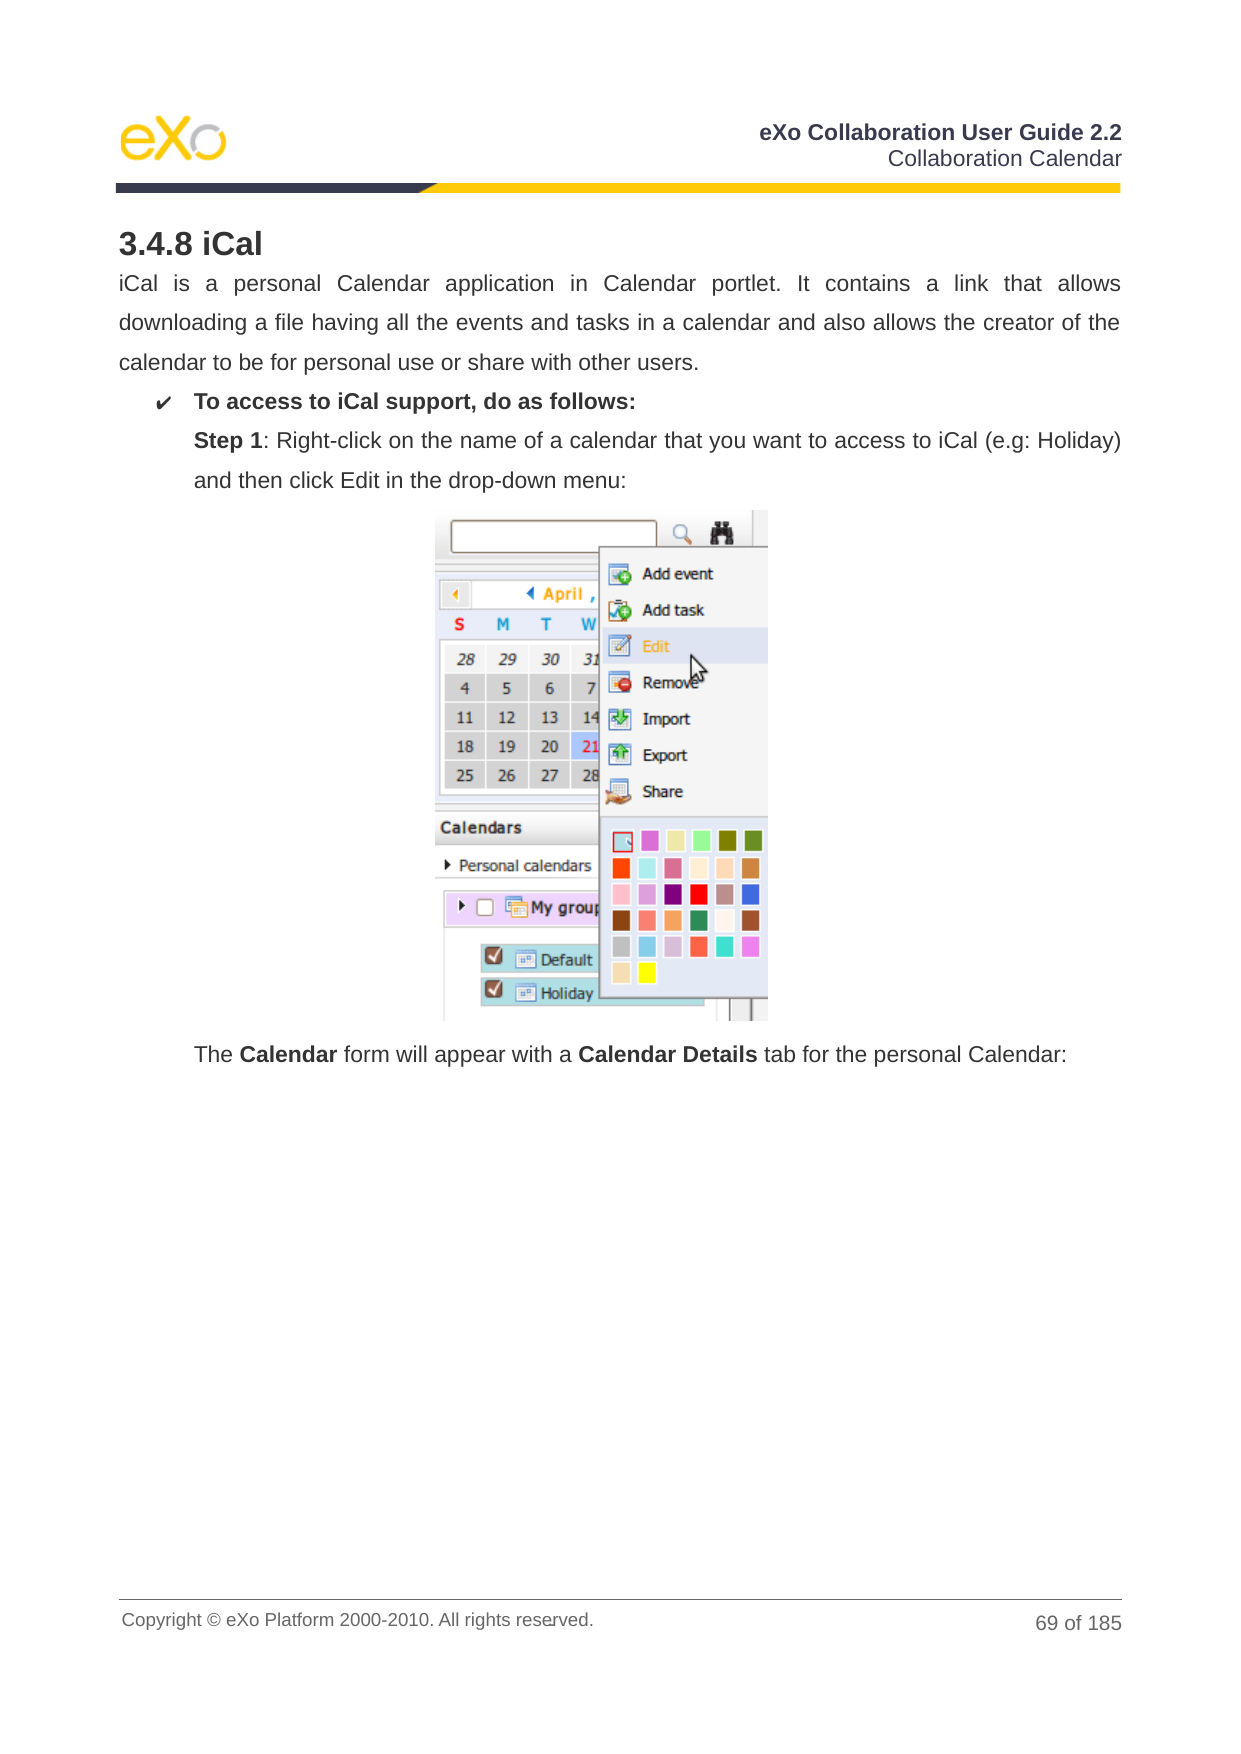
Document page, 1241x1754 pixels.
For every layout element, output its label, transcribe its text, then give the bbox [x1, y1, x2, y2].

list To access to iCal support, do as follows: [156, 388, 1122, 414]
picture [115, 183, 1121, 193]
text iCal is a personal Calendar application in Calendar portlet. It contains a link that allows downloading a file having all the events and tasks in a calendar and also allows the creator of the calendar to be for personal use or share with other users. [118, 269, 1122, 375]
picture [120, 115, 227, 161]
picture [435, 510, 768, 1021]
list Step 1: Right-click on the name of a calendar that you want to access to iCal (e.g: Holiday) and then click Edit in the drop-down menu: [156, 427, 1122, 493]
list The Calendar form will appear with a Calendar Details tab for the personal Calendar: [156, 1021, 1122, 1068]
subtitle iCal [118, 223, 1122, 262]
